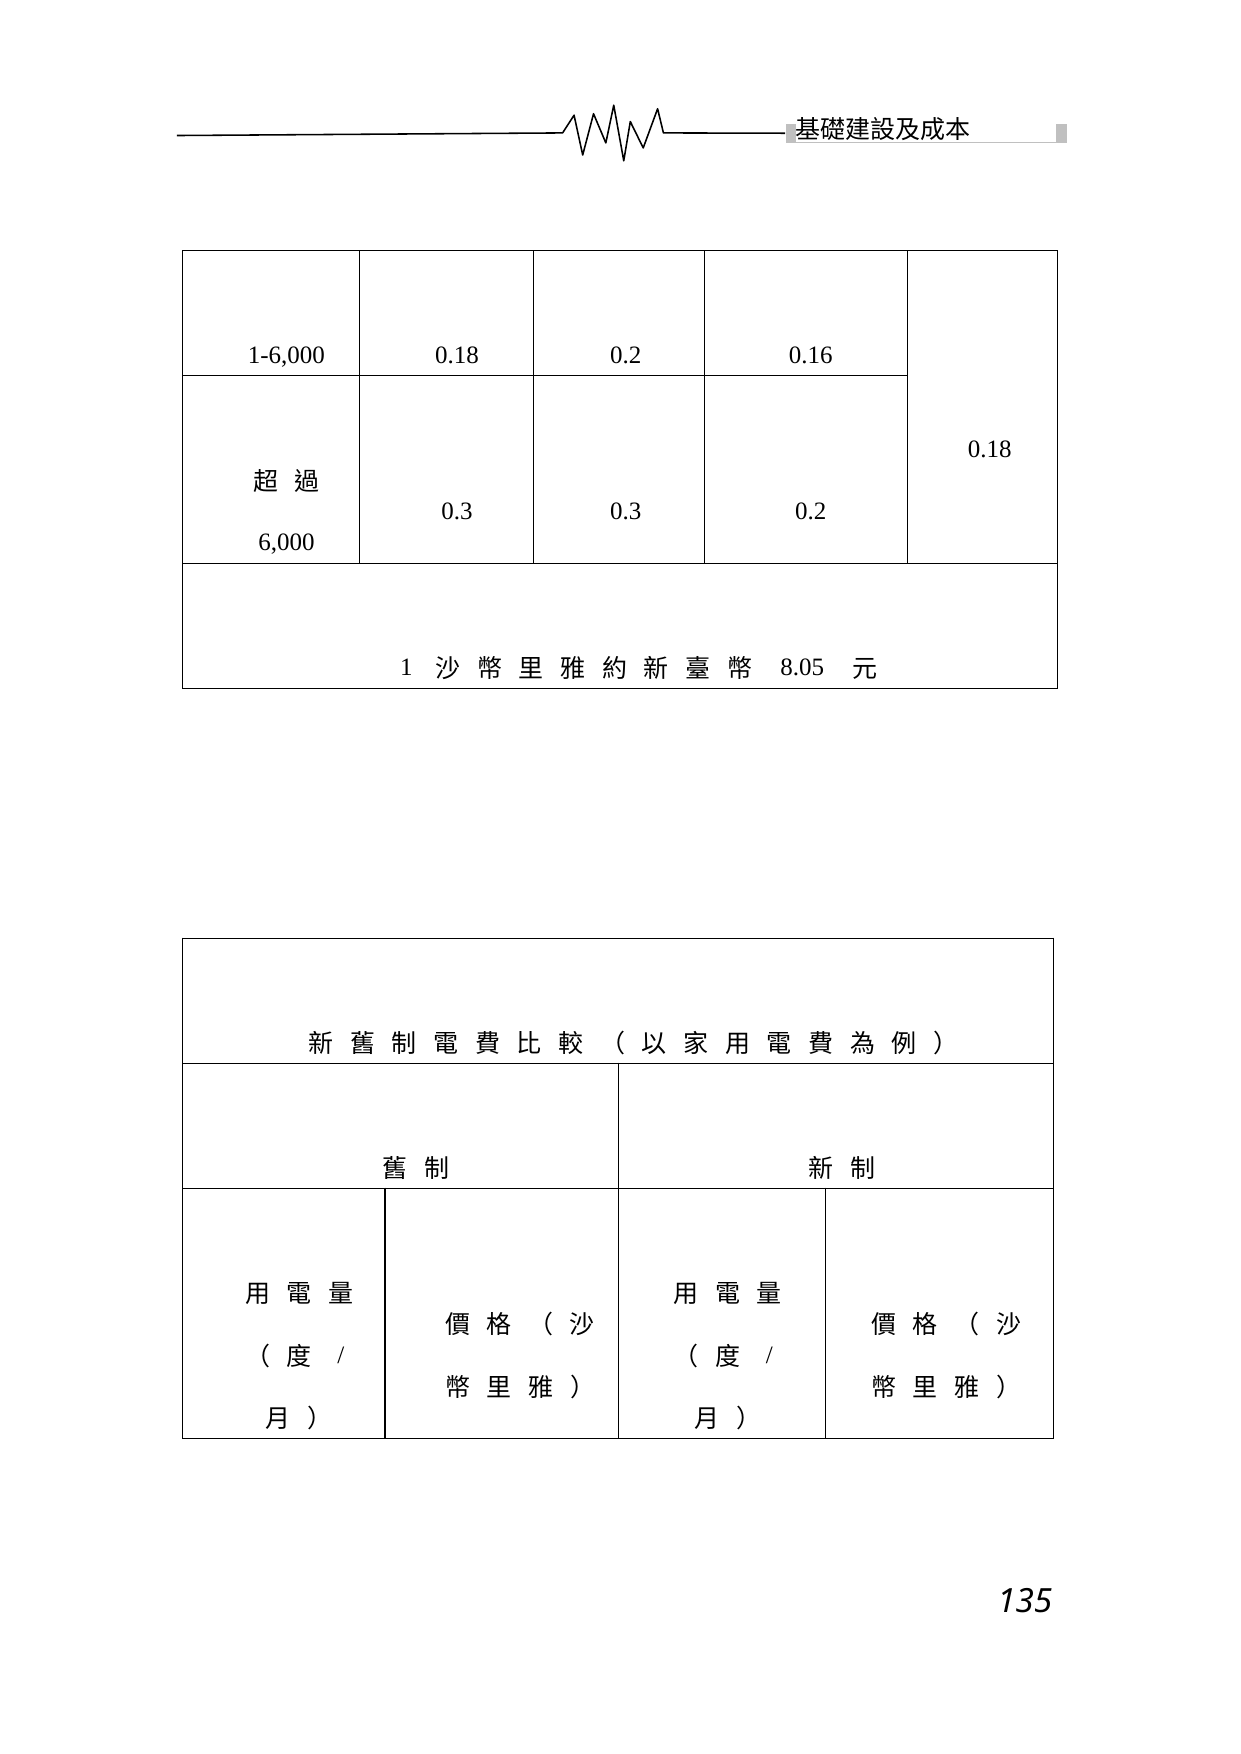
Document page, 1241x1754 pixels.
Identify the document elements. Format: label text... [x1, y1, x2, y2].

table_cell 超過6,000 [183, 376, 359, 563]
table_cell 0.2 [705, 376, 907, 563]
table_cell 價格（沙幣里雅） [386, 1189, 618, 1438]
table_cell 舊制 [183, 1064, 618, 1188]
table_cell 0.18 [908, 251, 1057, 563]
table_cell 用電量（度/月） [619, 1189, 825, 1438]
table_cell 0.2 [534, 251, 704, 375]
table_cell 1-6,000 [183, 251, 359, 375]
table_cell 1沙幣里雅約新臺幣8.05元 [183, 564, 1057, 688]
table_cell 0.18 [360, 251, 533, 375]
table_cell 0.3 [360, 376, 533, 563]
table_cell 價格（沙幣里雅） [826, 1189, 1053, 1438]
table_cell 0.16 [705, 251, 907, 375]
table_cell 用電量（度/月） [183, 1189, 384, 1438]
table_cell 新制 [619, 1064, 1053, 1188]
table_cell 0.3 [534, 376, 704, 563]
table_header 新舊制電費比較（以家用電費為例） [183, 939, 1053, 1063]
